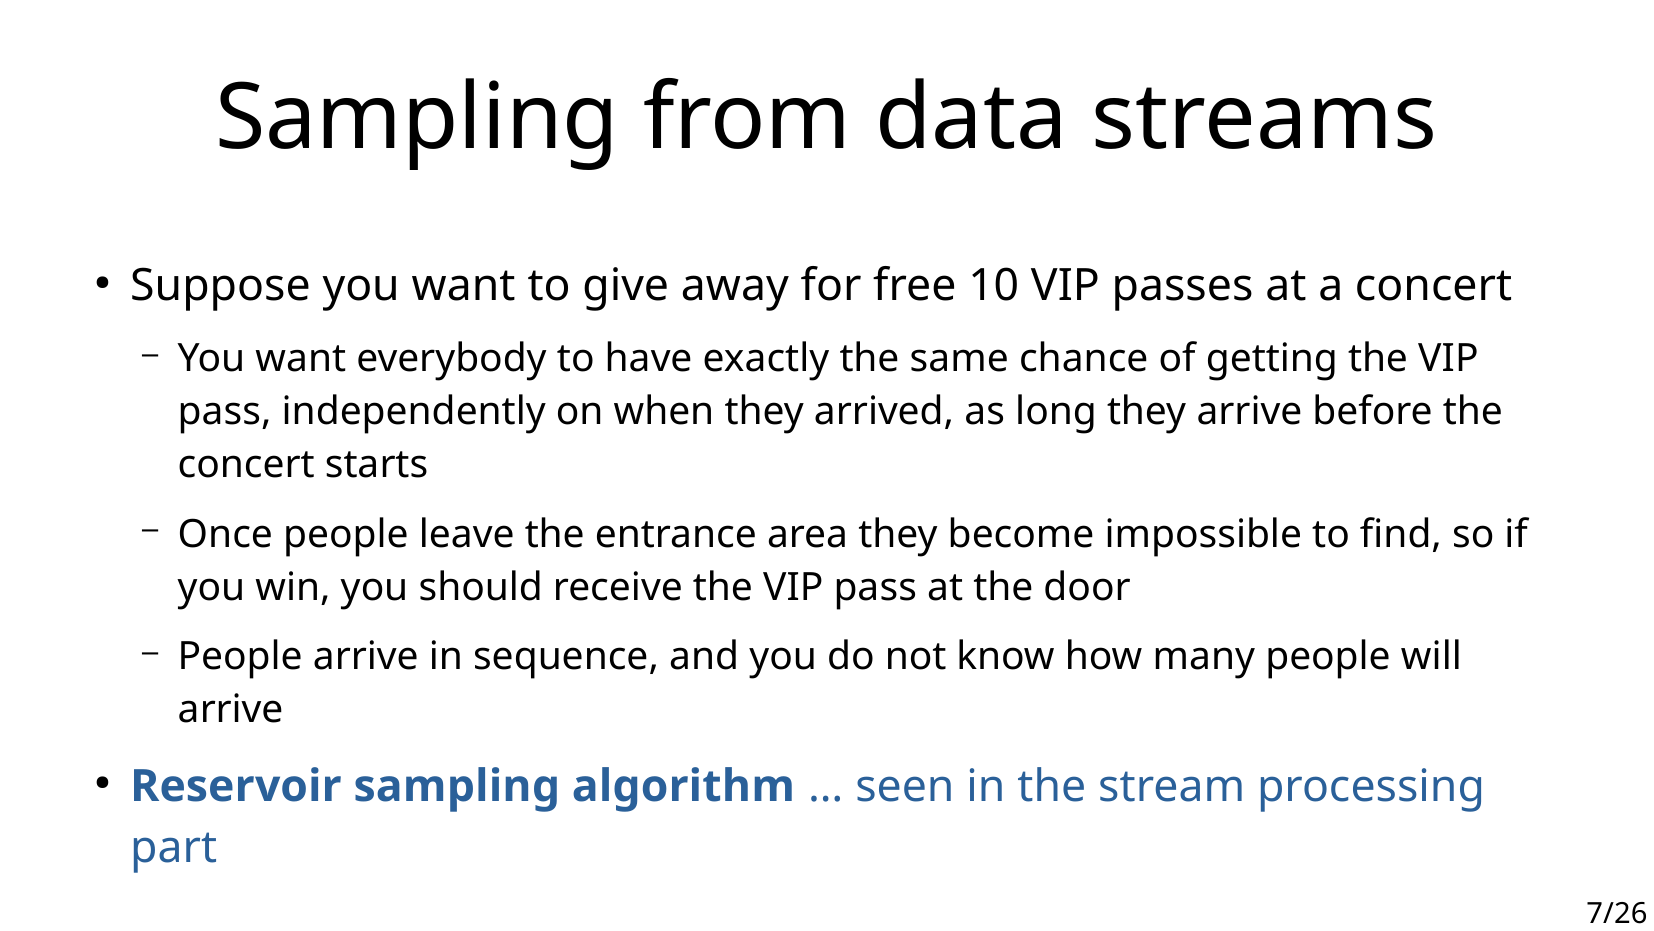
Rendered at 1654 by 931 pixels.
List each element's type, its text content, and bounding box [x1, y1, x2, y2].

list Suppose you want to give away for free 10 VIP passes at a concert You want everybody to have exactly the same chance of getting the VIP pass, independently on when they arrived, as long they arrive before the concert starts Once people leave the entrance area they become impossible to find, so if you win, you should receive the VIP pass at the door People arrive in sequence, and you do not know how many people will arrive Reservoir sampling algorithm … seen in the stream processing part [82, 253, 1571, 886]
title Sampling from data streams [82, 1, 1571, 226]
